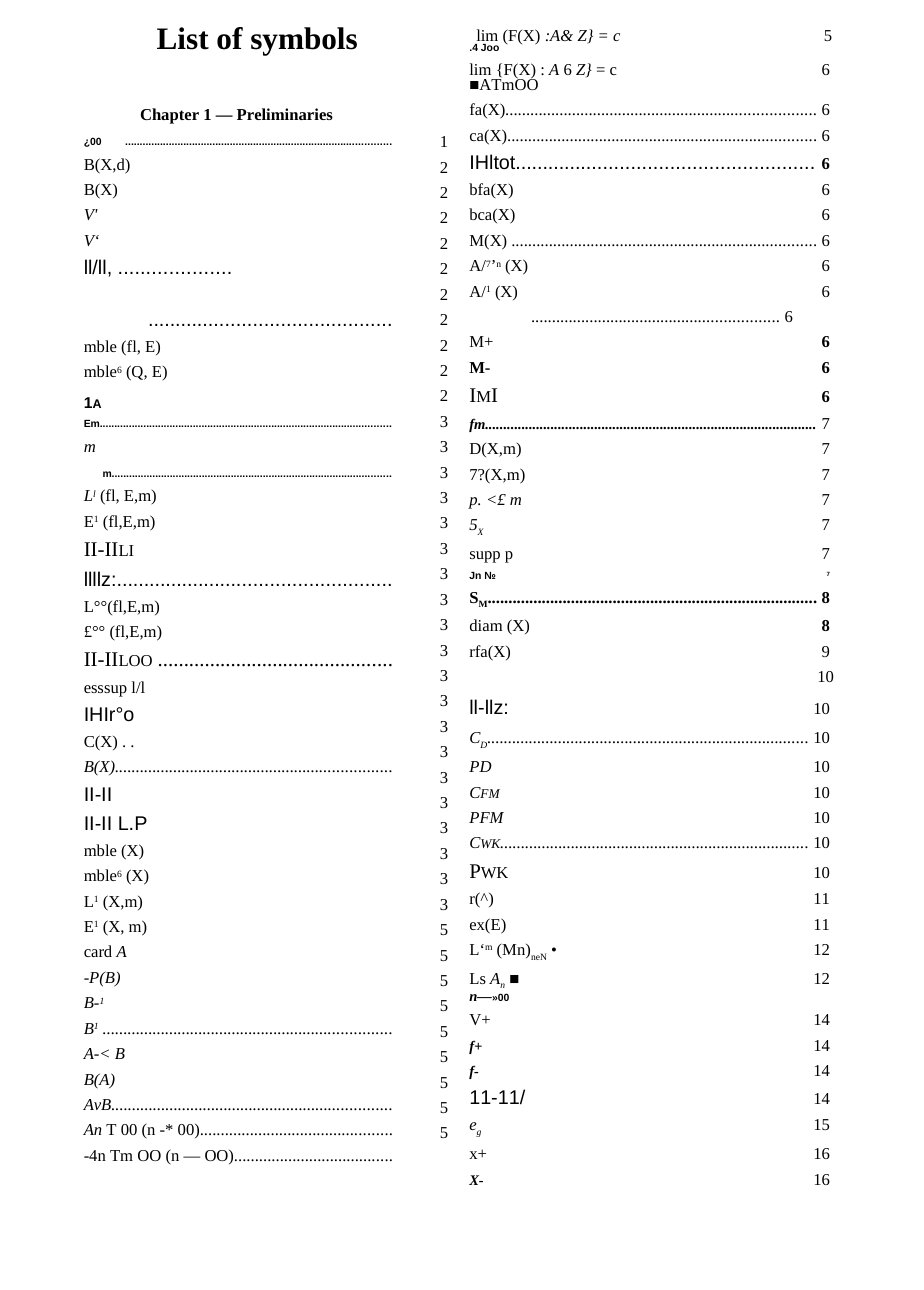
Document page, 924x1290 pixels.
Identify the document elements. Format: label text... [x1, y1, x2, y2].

text IHIr°o [83, 703, 402, 726]
text C(X) . . [83, 732, 402, 751]
text 2 [439, 310, 454, 329]
text II-II [83, 783, 402, 805]
text Ls An ■ 12 [469, 969, 838, 991]
text ex(E) 11 [469, 914, 838, 934]
text 3 [439, 818, 454, 837]
text supp p 7 [469, 544, 838, 563]
text £°° (fl,E,m) [83, 622, 402, 641]
text r(^) 11 [469, 889, 838, 908]
text x+ 16 [469, 1144, 838, 1163]
text fm 7 [469, 413, 838, 433]
text Cwk 10 [469, 833, 838, 852]
text 3 [439, 615, 454, 634]
text Pwk 10 [469, 859, 838, 883]
text bfa(X) 6 [469, 180, 838, 199]
text mble6 (Q, E) [83, 362, 402, 381]
text X- 16 [469, 1169, 838, 1188]
text 2 [439, 157, 454, 177]
text esssup l/l [83, 677, 402, 697]
text 3 [439, 589, 454, 609]
text 5 [823, 26, 837, 45]
text 3 [439, 869, 454, 888]
text 2 [439, 284, 454, 304]
text A/7’n (X) 6 [469, 256, 838, 275]
text 5 [439, 971, 454, 990]
text 3 [439, 640, 454, 659]
text 5 [439, 1123, 454, 1142]
text IHltot 6 [469, 151, 838, 173]
text diam (X) 8 [469, 616, 838, 635]
text 6 [468, 307, 838, 326]
text PFM 10 [469, 808, 838, 827]
text 3 [439, 894, 454, 914]
text 7?(X,m) 7 [469, 464, 838, 483]
text ImI 6 [469, 383, 838, 407]
text M- 6 [469, 358, 838, 377]
text 2 [439, 361, 454, 380]
text II-IIloo [83, 647, 402, 671]
text SM 8 [469, 587, 838, 610]
text Cfm 10 [469, 782, 838, 802]
text 2 [439, 234, 454, 253]
text Jn № 7 [469, 569, 838, 581]
text II-IIli [83, 537, 402, 561]
text f- 14 [469, 1061, 838, 1080]
text -4n Tm OO (n — OO) [83, 1146, 402, 1165]
text B(X) [83, 757, 402, 776]
text A-< B [83, 1044, 402, 1063]
text 5 [439, 920, 454, 939]
text 5 [439, 996, 454, 1015]
text M(X) 6 [469, 231, 838, 250]
text eg 15 [469, 1115, 838, 1138]
text V‘ [83, 231, 402, 250]
text lim (F(X) :A& Z} = c [476, 26, 671, 42]
text lim {F(X) : A 6 Z} = c 6 [469, 60, 838, 79]
text mble (fl, E) [83, 337, 402, 356]
text ¿00 [83, 136, 402, 148]
text An T 00 (n -* 00) [83, 1120, 402, 1139]
text L°°(fl,E,m) [83, 596, 402, 616]
text B-1 [83, 993, 402, 1012]
text 3 [439, 742, 454, 761]
text 3 [439, 844, 454, 863]
text 5 [439, 1098, 454, 1117]
text A/1 (X) 6 [469, 281, 838, 301]
text bca(X) 6 [469, 205, 838, 224]
text ca(X) 6 [469, 125, 838, 144]
text Ll (fl, E,m) [83, 486, 402, 505]
subtitle List of symbols [83, 21, 402, 56]
text 2 [439, 208, 454, 227]
text II-II L.P [83, 812, 402, 834]
text 3 [439, 412, 454, 431]
text B(X) [83, 180, 402, 199]
text CD 10 [469, 728, 838, 751]
text 3 [439, 691, 454, 710]
text 3 [439, 488, 454, 507]
text m [83, 436, 402, 456]
text -P(B) [83, 968, 402, 987]
text 3 [439, 717, 454, 736]
text 3 [439, 793, 454, 812]
text AvB [83, 1095, 402, 1114]
text 2 [439, 183, 454, 202]
text m [83, 468, 402, 480]
text mble (X) [83, 841, 402, 860]
text 5 [439, 1072, 454, 1092]
text 11-11/ 14 [469, 1086, 838, 1109]
text 1a [83, 394, 402, 412]
text 1 [439, 132, 454, 151]
text p. <£ m 7 [469, 490, 838, 509]
text card A [83, 942, 402, 961]
text 3 [439, 462, 454, 482]
text L1 (X,m) [83, 891, 402, 911]
text .4 Joo [469, 42, 685, 54]
text 3 [439, 513, 454, 532]
text Chapter 1 — Preliminaries [83, 104, 402, 123]
text B(X,d) [83, 154, 402, 173]
text B(A) [83, 1069, 402, 1088]
text 5X 7 [469, 515, 838, 538]
text 2 [439, 386, 454, 405]
text E1 (X, m) [83, 917, 402, 936]
text 5 [439, 945, 454, 964]
text M+ 6 [469, 332, 838, 351]
text f+ 14 [469, 1035, 838, 1054]
text V+ 14 [469, 1010, 838, 1029]
text rfa(X) 9 [469, 642, 838, 661]
text 2 [439, 259, 454, 278]
text ■ATmOO [469, 79, 838, 94]
text ll/ll, [83, 256, 402, 279]
text 3 [439, 437, 454, 456]
text 5 [439, 1022, 454, 1041]
text llllz:. [83, 567, 402, 590]
text 3 [439, 666, 454, 685]
text L‘m (Mn)neN • 12 [469, 940, 838, 962]
text 5 [439, 1047, 454, 1066]
text 2 [439, 335, 454, 354]
text Em [83, 418, 402, 430]
text 10 ll-llz: 10 [469, 667, 838, 719]
text 3 [439, 564, 454, 583]
text D(X,m) 7 [469, 439, 838, 458]
text 3 [439, 539, 454, 558]
text V' [83, 205, 402, 224]
text B1 [83, 1018, 402, 1038]
text 3 [439, 767, 454, 787]
text fa(X) 6 [469, 100, 838, 119]
text E1 (fl,E,m) [83, 512, 402, 531]
text mble6 (X) [83, 866, 402, 885]
text PD 10 [469, 757, 838, 776]
text n—»00 [469, 991, 838, 1004]
